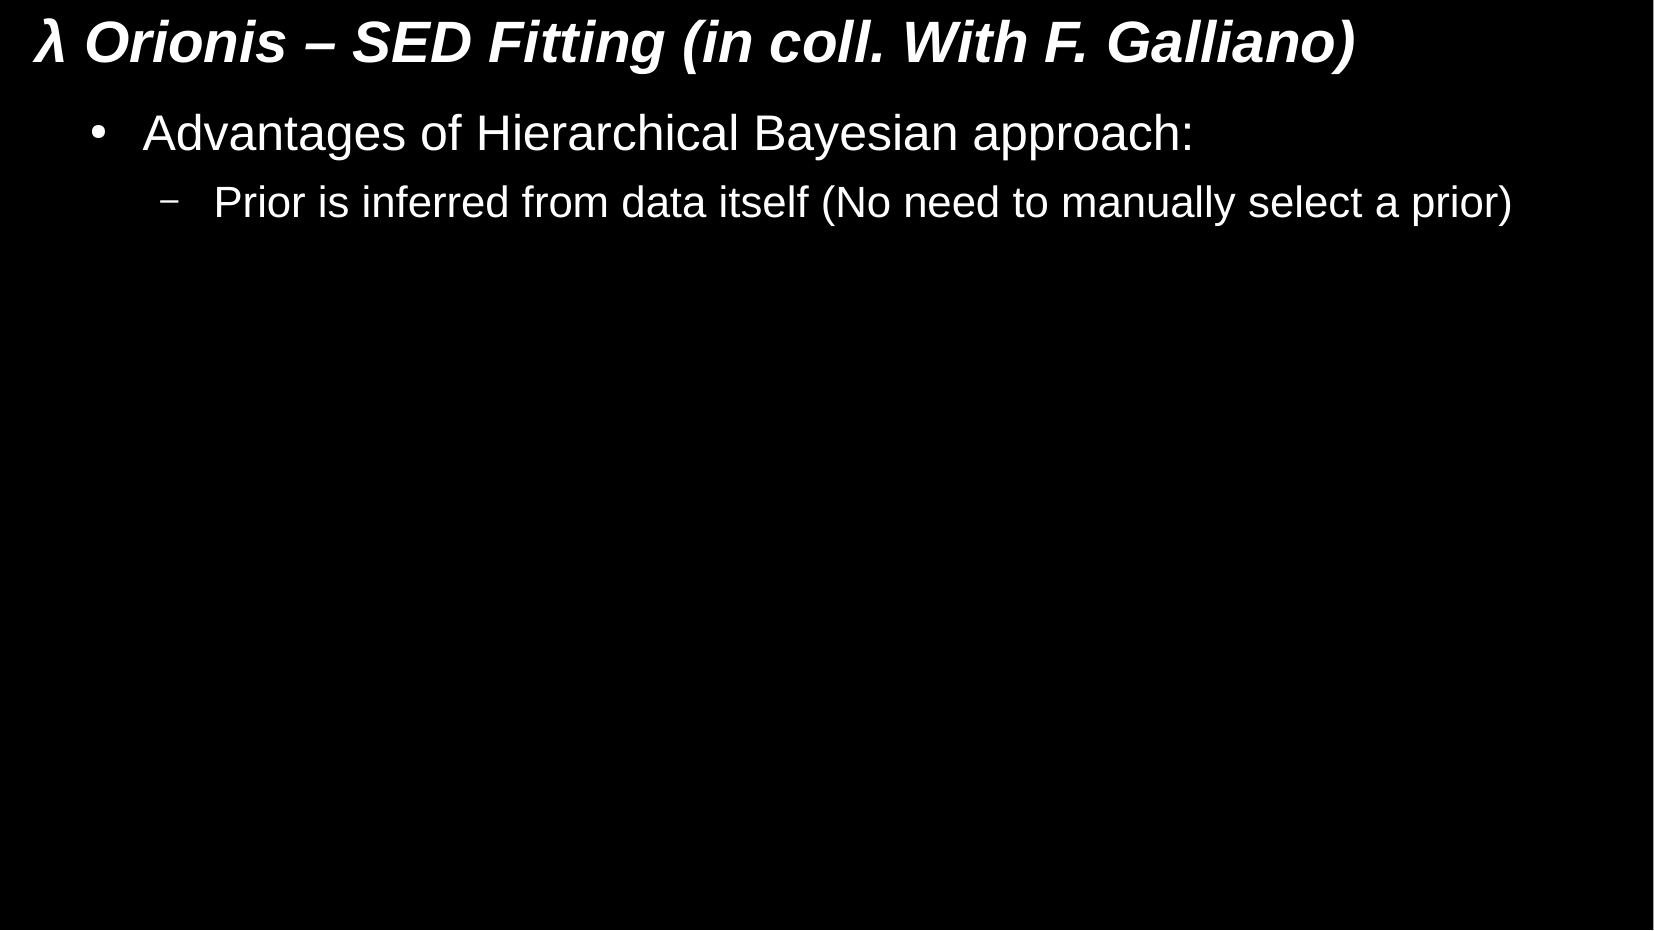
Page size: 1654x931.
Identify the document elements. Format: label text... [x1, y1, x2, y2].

title λ Orionis – SED Fitting (in coll. With F. Galliano) [0, 9, 1654, 91]
list Advantages of Hierarchical Bayesian approach: Prior is inferred from data itself (No need to manually select a prior) [71, 105, 1654, 916]
